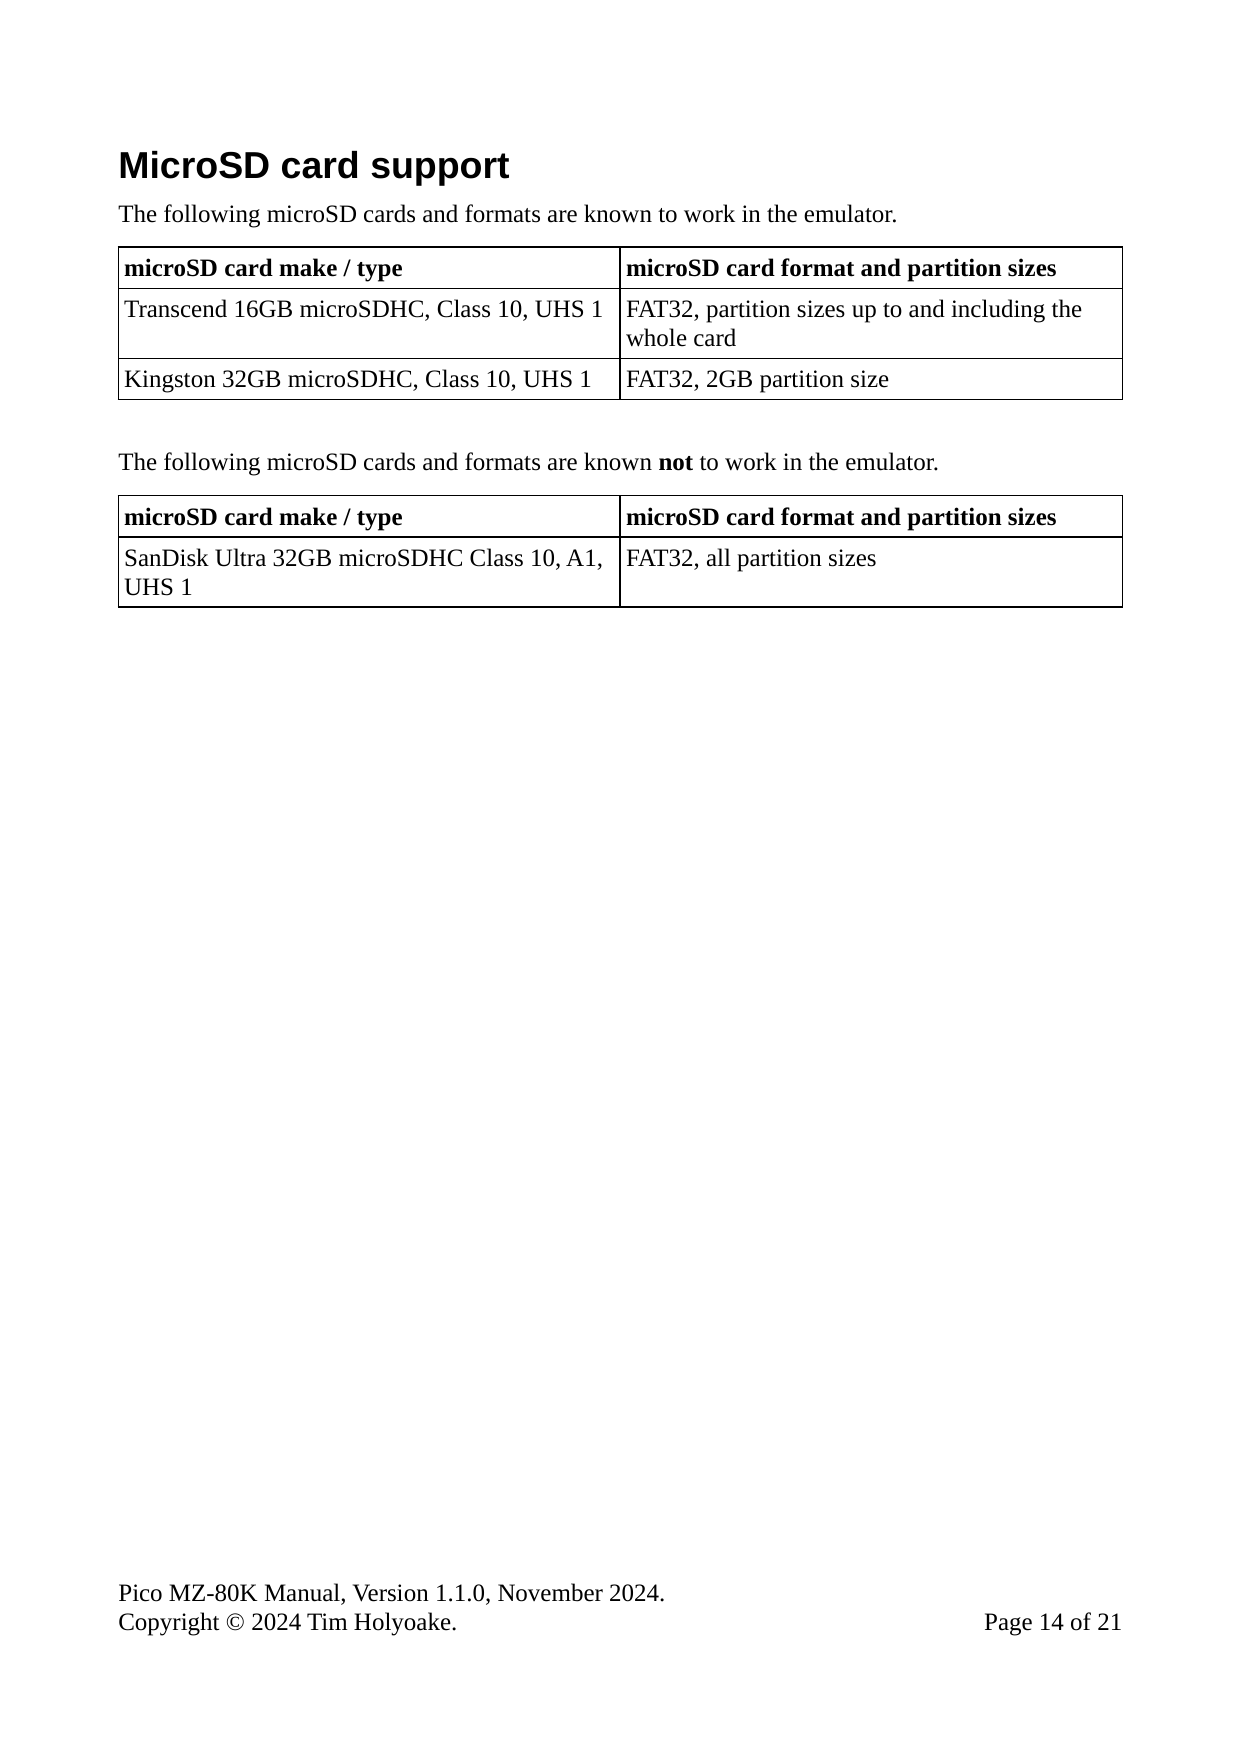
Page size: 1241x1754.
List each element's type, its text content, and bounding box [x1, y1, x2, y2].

table_header microSD card make / type [119, 248, 619, 288]
table_header microSD card make / type [119, 496, 619, 536]
text The following microSD cards and formats are known not to work in the emulator. [118, 447, 1122, 476]
table_cell Transcend 16GB microSDHC, Class 10, UHS 1 [119, 289, 619, 358]
table_header microSD card format and partition sizes [621, 496, 1122, 536]
table_cell FAT32, 2GB partition size [621, 359, 1122, 399]
table_cell FAT32, all partition sizes [621, 538, 1122, 606]
subtitle MicroSD card support [118, 143, 1122, 186]
table_cell FAT32, partition sizes up to and including the whole card [621, 289, 1122, 358]
table_cell Kingston 32GB microSDHC, Class 10, UHS 1 [119, 359, 619, 399]
text The following microSD cards and formats are known to work in the emulator. [118, 199, 1122, 227]
table_cell SanDisk Ultra 32GB microSDHC Class 10, A1, UHS 1 [119, 538, 619, 606]
table_header microSD card format and partition sizes [621, 248, 1122, 288]
